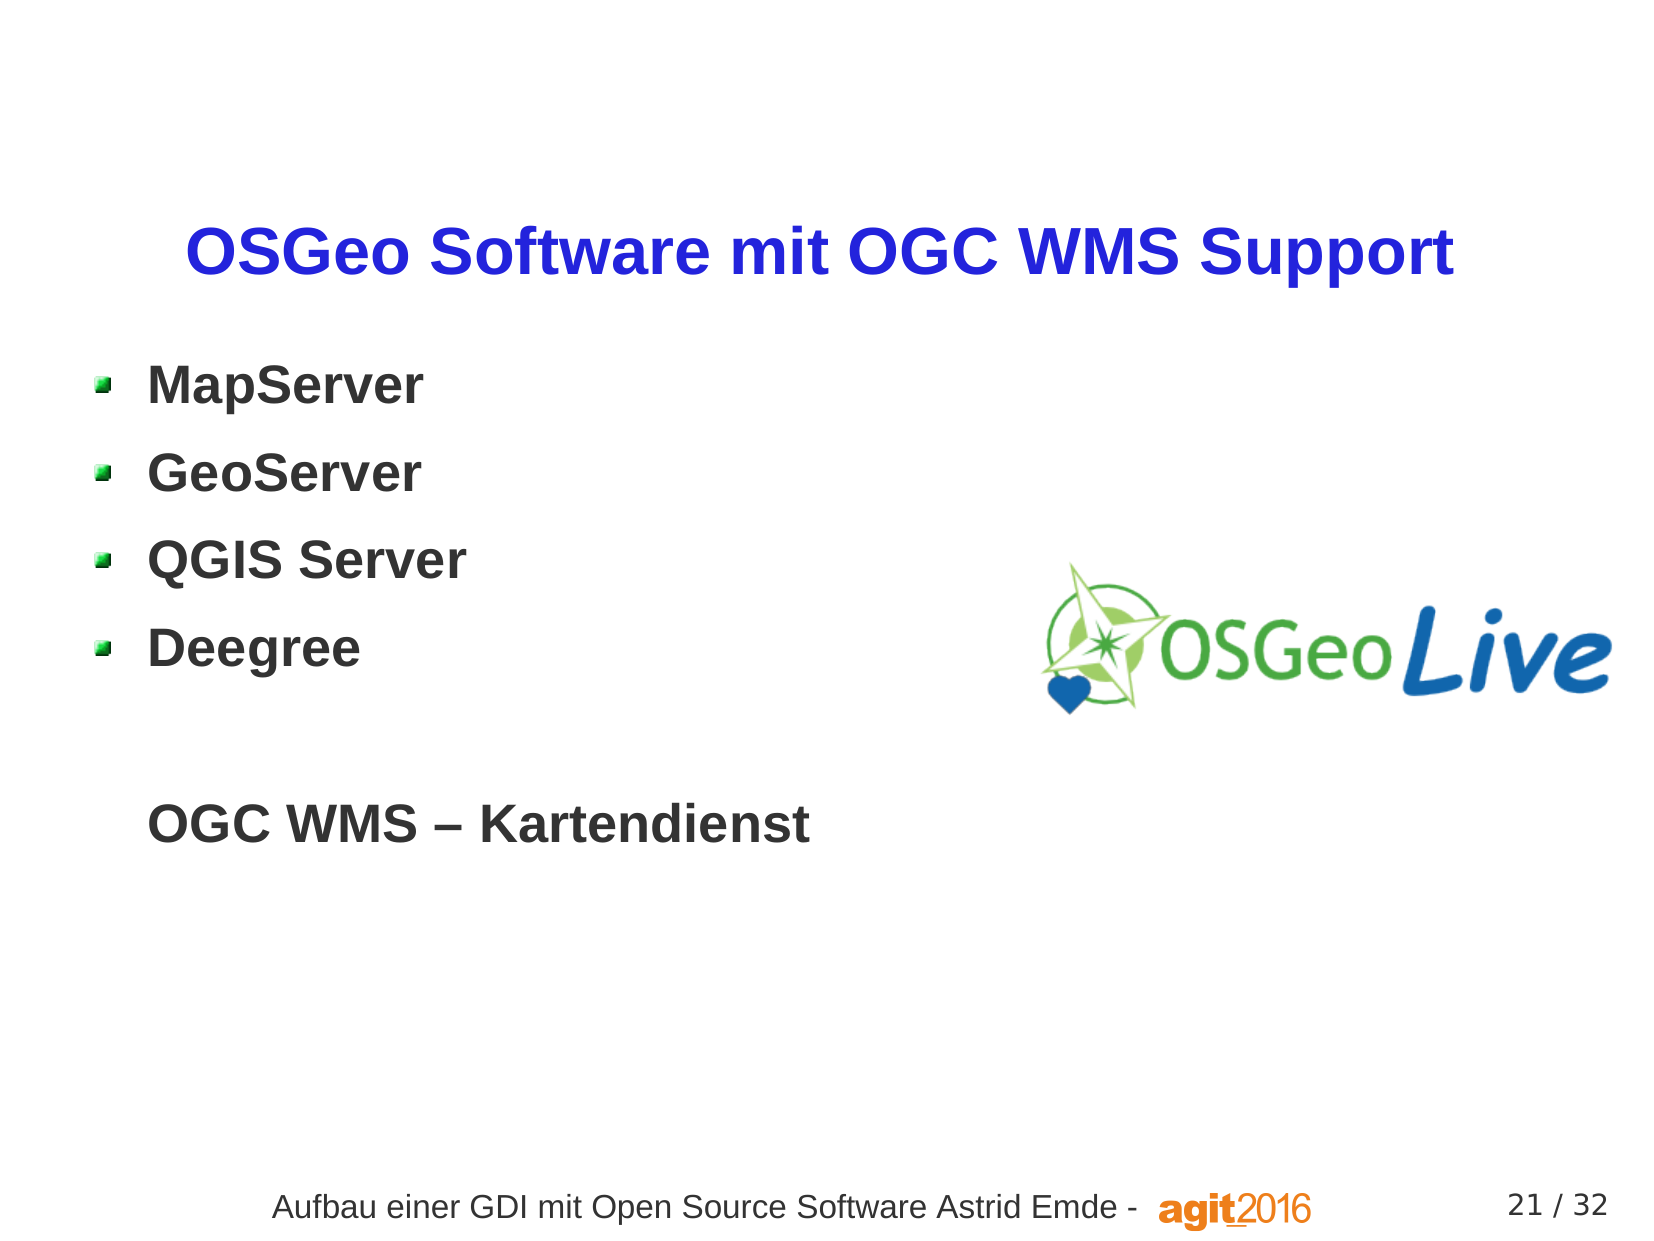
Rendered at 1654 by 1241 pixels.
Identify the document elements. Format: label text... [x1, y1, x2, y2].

picture [833, 560, 1654, 717]
title OSGeo Software mit OGC WMS Support [76, 177, 1565, 325]
picture [1158, 1192, 1312, 1232]
list MapServer GeoServer QGIS Server Deegree OGC WMS – Kartendienst [76, 354, 1565, 1173]
